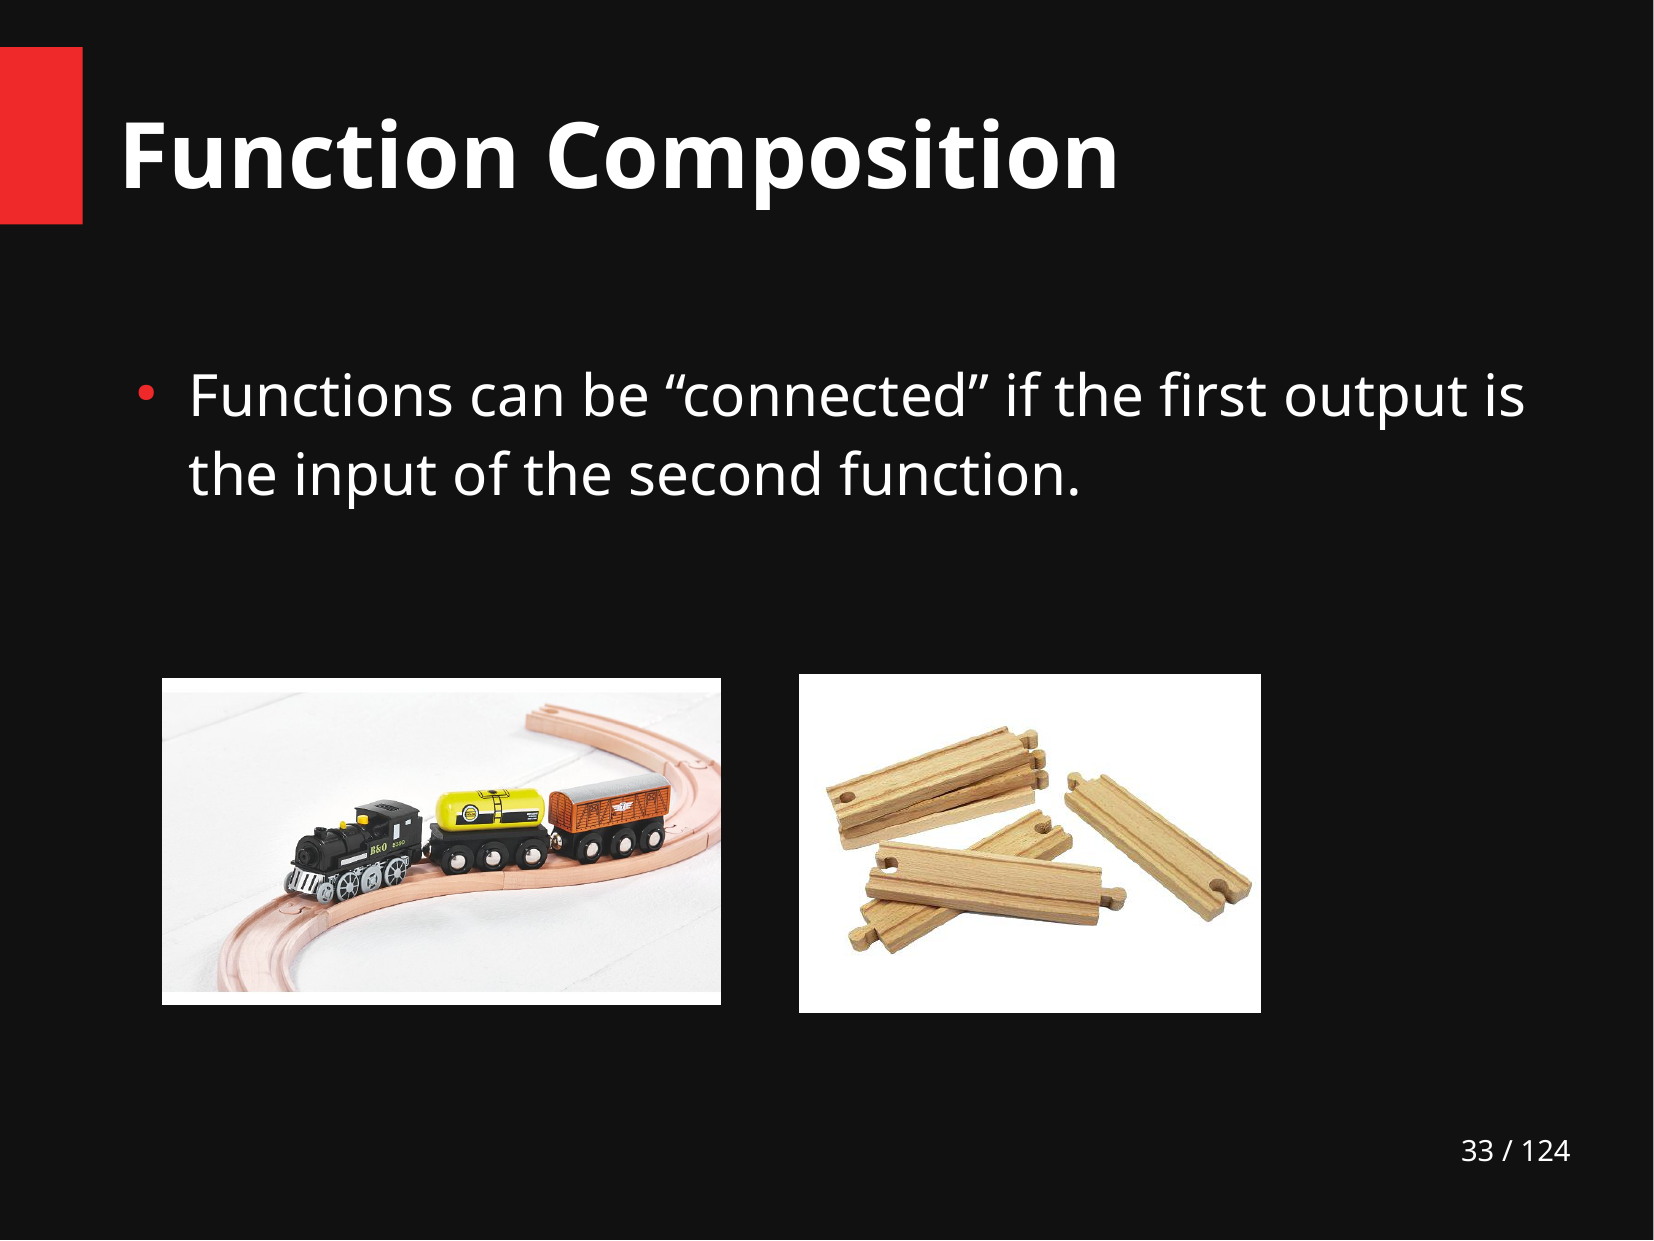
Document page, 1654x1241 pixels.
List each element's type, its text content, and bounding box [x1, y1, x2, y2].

picture [799, 674, 1261, 1013]
title Function Composition [118, 49, 1571, 257]
list Functions can be “connected” if the first output is the input of the second function. [118, 354, 1536, 1074]
picture [162, 678, 721, 1006]
